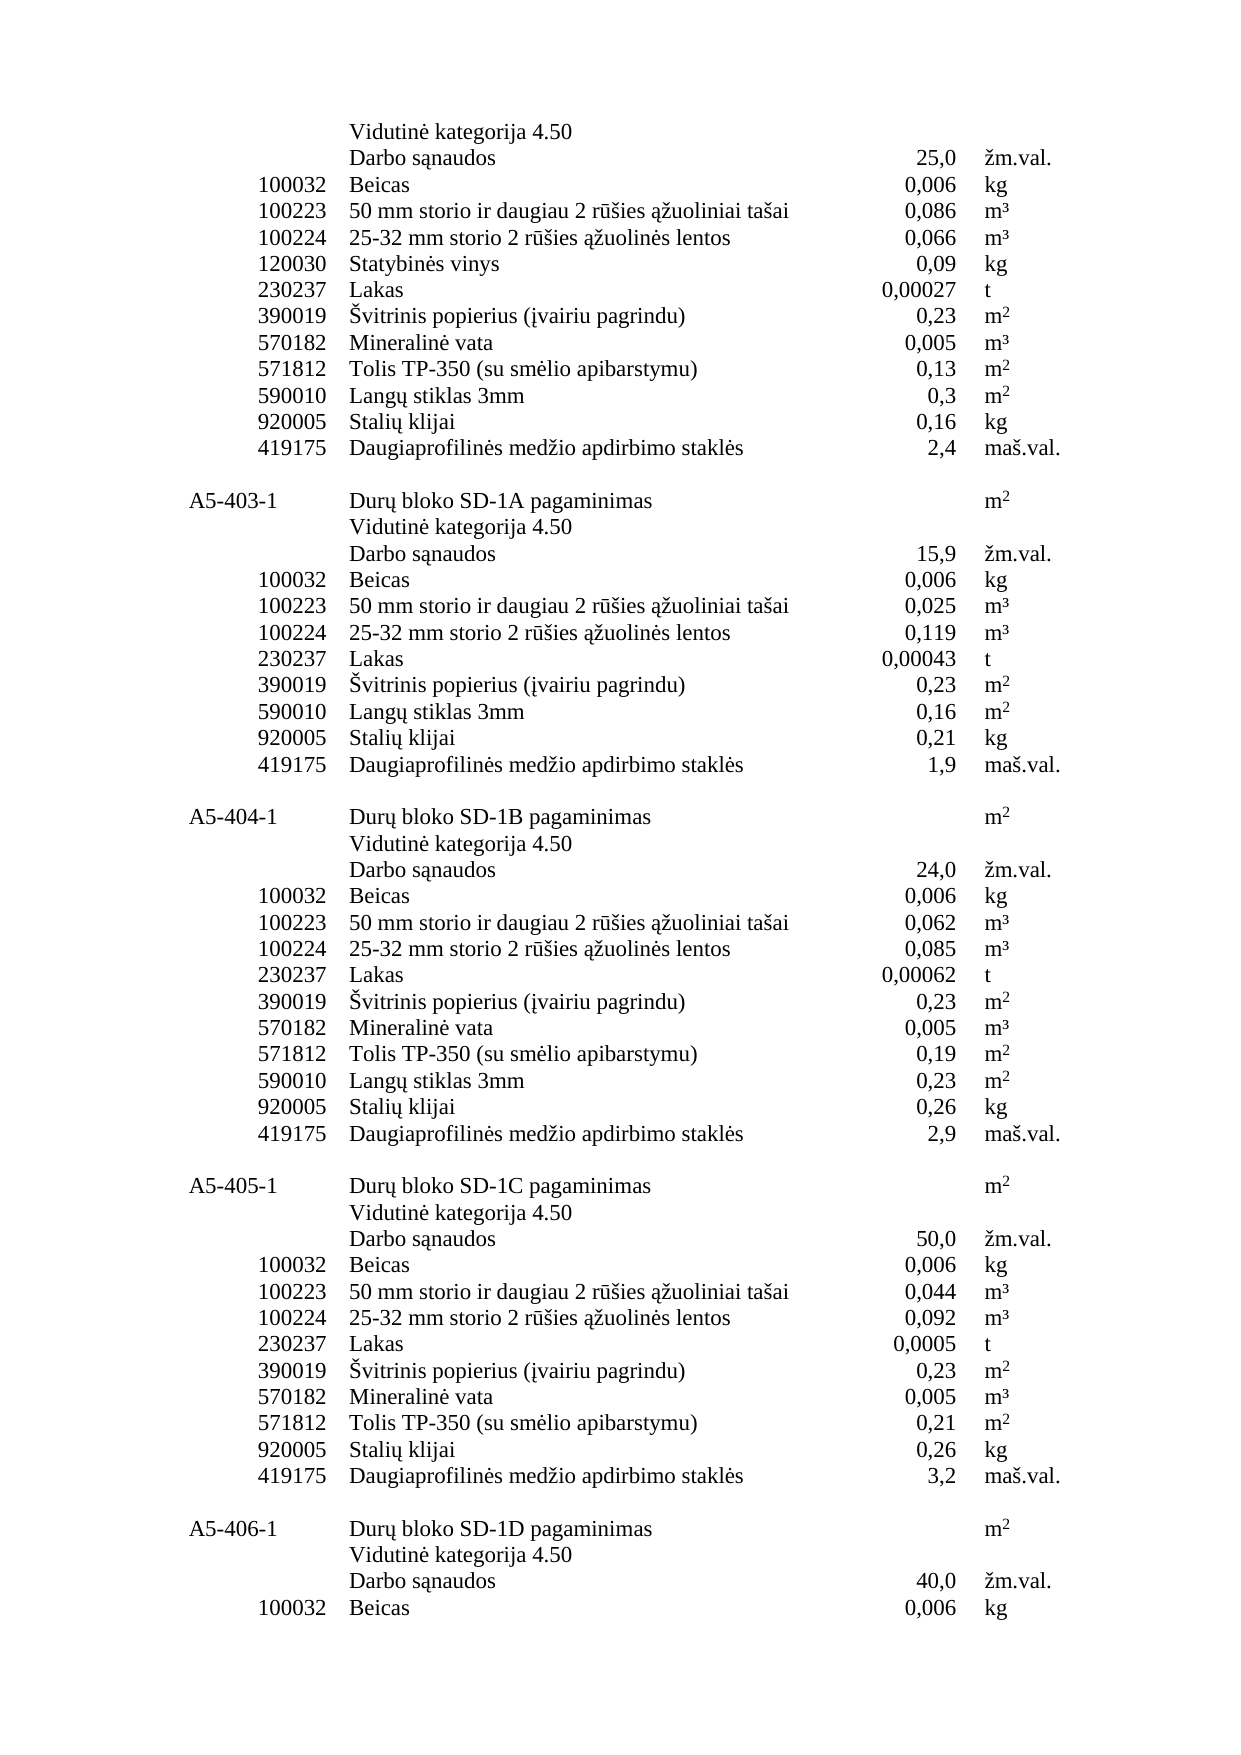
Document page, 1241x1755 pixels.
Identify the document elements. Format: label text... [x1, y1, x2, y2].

table_cell maš.val. [973, 1120, 1123, 1146]
table_cell Stalių klijai [338, 724, 806, 751]
table_cell Tolis TP-350 (su smėlio apibarstymu) [338, 355, 806, 382]
table_cell 571812 [177, 1410, 338, 1436]
table_cell žm.val. [973, 145, 1123, 171]
table_cell Vidutinė kategorija 4.50 [338, 514, 806, 540]
table_cell [177, 830, 338, 856]
table_cell m³ [973, 1304, 1123, 1330]
table_cell 0,006 [806, 1594, 973, 1620]
table_cell 0,005 [806, 1383, 973, 1409]
table_cell 0,00027 [806, 276, 973, 303]
table_cell 0,23 [806, 303, 973, 329]
table_cell m2 [973, 1067, 1123, 1093]
table_cell Vidutinė kategorija 4.50 [338, 830, 806, 856]
table_cell 571812 [177, 1041, 338, 1067]
table_cell m³ [973, 593, 1123, 619]
table_cell A5-405-1 [177, 1172, 338, 1199]
table_cell 0,16 [806, 698, 973, 724]
table_cell [177, 461, 338, 487]
table_cell m2 [973, 1041, 1123, 1067]
table_cell 0,16 [806, 408, 973, 434]
table_cell Tolis TP-350 (su smėlio apibarstymu) [338, 1041, 806, 1067]
table_cell 0,006 [806, 883, 973, 909]
table_cell 100223 [177, 593, 338, 619]
table_cell [177, 514, 338, 540]
table_cell Durų bloko SD-1B pagaminimas [338, 803, 806, 830]
table_cell žm.val. [973, 1225, 1123, 1251]
table_cell 3,2 [806, 1462, 973, 1488]
table_cell 0,085 [806, 935, 973, 961]
table_cell Langų stiklas 3mm [338, 698, 806, 724]
table_cell Vidutinė kategorija 4.50 [338, 1199, 806, 1225]
table_cell 100223 [177, 909, 338, 935]
table_cell Daugiaprofilinės medžio apdirbimo staklės [338, 1120, 806, 1146]
table_cell Švitrinis popierius (įvairiu pagrindu) [338, 672, 806, 698]
table_cell t [973, 276, 1123, 303]
table_cell [177, 540, 338, 566]
table_cell Langų stiklas 3mm [338, 382, 806, 408]
table_cell Darbo sąnaudos [338, 540, 806, 566]
table_cell [973, 118, 1123, 144]
table_cell [973, 461, 1123, 487]
table_cell žm.val. [973, 540, 1123, 566]
table_cell [806, 461, 973, 487]
table_cell Darbo sąnaudos [338, 1568, 806, 1594]
table_cell Daugiaprofilinės medžio apdirbimo staklės [338, 434, 806, 461]
table_cell Lakas [338, 961, 806, 988]
table_cell Vidutinė kategorija 4.50 [338, 118, 806, 144]
table_cell 0,19 [806, 1041, 973, 1067]
table_cell 100032 [177, 1251, 338, 1278]
table_cell A5-406-1 [177, 1515, 338, 1541]
table_cell kg [973, 566, 1123, 592]
table_cell 0,21 [806, 1410, 973, 1436]
table_cell [806, 118, 973, 144]
table_cell m³ [973, 197, 1123, 223]
table_cell [806, 803, 973, 830]
table_cell 0,044 [806, 1278, 973, 1304]
table_cell 390019 [177, 1357, 338, 1383]
table_cell [806, 1541, 973, 1568]
table_cell A5-404-1 [177, 803, 338, 830]
table_cell 230237 [177, 276, 338, 303]
table_cell [338, 1489, 806, 1515]
table_cell 0,006 [806, 171, 973, 197]
table_cell 920005 [177, 408, 338, 434]
table_cell m³ [973, 909, 1123, 935]
table_cell [973, 514, 1123, 540]
table_cell žm.val. [973, 1568, 1123, 1594]
table_cell Daugiaprofilinės medžio apdirbimo staklės [338, 751, 806, 777]
table_cell Mineralinė vata [338, 1014, 806, 1041]
table_cell maš.val. [973, 434, 1123, 461]
table_cell 50 mm storio ir daugiau 2 rūšies ąžuoliniai tašai [338, 197, 806, 223]
table_cell [806, 1146, 973, 1172]
table_cell 100032 [177, 1594, 338, 1620]
table_cell 590010 [177, 1067, 338, 1093]
table_cell 570182 [177, 1383, 338, 1409]
table_cell 0,23 [806, 1357, 973, 1383]
table_cell m2 [973, 1357, 1123, 1383]
table_cell t [973, 961, 1123, 988]
table_cell [806, 514, 973, 540]
table_cell [177, 118, 338, 144]
table_cell m2 [973, 355, 1123, 382]
table_cell m2 [973, 698, 1123, 724]
table_cell 419175 [177, 1120, 338, 1146]
table_cell [806, 487, 973, 513]
table_cell 0,062 [806, 909, 973, 935]
table_cell m³ [973, 329, 1123, 355]
table_cell Darbo sąnaudos [338, 1225, 806, 1251]
table_cell m2 [973, 1410, 1123, 1436]
table_cell 50 mm storio ir daugiau 2 rūšies ąžuoliniai tašai [338, 909, 806, 935]
table_cell 590010 [177, 698, 338, 724]
table_cell kg [973, 724, 1123, 751]
table_cell m³ [973, 935, 1123, 961]
table_cell 2,4 [806, 434, 973, 461]
table_cell 0,13 [806, 355, 973, 382]
table_cell m³ [973, 1383, 1123, 1409]
table_cell 230237 [177, 645, 338, 672]
table_cell Švitrinis popierius (įvairiu pagrindu) [338, 988, 806, 1014]
table_cell 100032 [177, 566, 338, 592]
table_cell m2 [973, 1515, 1123, 1541]
table_cell 920005 [177, 1093, 338, 1119]
table_cell [973, 777, 1123, 803]
table_cell kg [973, 1251, 1123, 1278]
table_cell 230237 [177, 1330, 338, 1357]
table_cell Mineralinė vata [338, 1383, 806, 1409]
table_cell Beicas [338, 1594, 806, 1620]
table_cell [806, 1199, 973, 1225]
table_cell 25-32 mm storio 2 rūšies ąžuolinės lentos [338, 935, 806, 961]
table_cell 1,9 [806, 751, 973, 777]
table_cell [177, 1541, 338, 1568]
table_cell Lakas [338, 276, 806, 303]
table_cell A5-403-1 [177, 487, 338, 513]
table_cell 0,086 [806, 197, 973, 223]
table_cell 0,092 [806, 1304, 973, 1330]
table_cell [806, 1489, 973, 1515]
table_cell [177, 1225, 338, 1251]
table_cell 24,0 [806, 856, 973, 882]
table_cell Beicas [338, 1251, 806, 1278]
table_cell kg [973, 883, 1123, 909]
table_cell 390019 [177, 672, 338, 698]
table_cell Vidutinė kategorija 4.50 [338, 1541, 806, 1568]
table_cell 570182 [177, 329, 338, 355]
table_cell [973, 1199, 1123, 1225]
table_cell maš.val. [973, 1462, 1123, 1488]
table_cell m2 [973, 303, 1123, 329]
table_cell 0,23 [806, 988, 973, 1014]
table_cell 0,3 [806, 382, 973, 408]
table_cell kg [973, 171, 1123, 197]
table_cell Langų stiklas 3mm [338, 1067, 806, 1093]
table_cell Darbo sąnaudos [338, 856, 806, 882]
table_cell 100032 [177, 171, 338, 197]
table_cell 0,006 [806, 566, 973, 592]
table_cell Švitrinis popierius (įvairiu pagrindu) [338, 1357, 806, 1383]
table_cell 230237 [177, 961, 338, 988]
table_cell Darbo sąnaudos [338, 145, 806, 171]
table_cell 0,066 [806, 224, 973, 250]
table_cell kg [973, 250, 1123, 276]
table_cell maš.val. [973, 751, 1123, 777]
table_cell 0,005 [806, 1014, 973, 1041]
table_cell m³ [973, 224, 1123, 250]
table_cell 50,0 [806, 1225, 973, 1251]
table_cell 15,9 [806, 540, 973, 566]
table_cell 100224 [177, 619, 338, 645]
table_cell Tolis TP-350 (su smėlio apibarstymu) [338, 1410, 806, 1436]
table_cell Mineralinė vata [338, 329, 806, 355]
table_cell 0,005 [806, 329, 973, 355]
table_cell [806, 777, 973, 803]
table_cell Statybinės vinys [338, 250, 806, 276]
table_cell 120030 [177, 250, 338, 276]
table_cell [973, 1541, 1123, 1568]
table_cell 0,00062 [806, 961, 973, 988]
table_cell [973, 1146, 1123, 1172]
table_cell 25-32 mm storio 2 rūšies ąžuolinės lentos [338, 619, 806, 645]
table_cell [177, 856, 338, 882]
table_cell [177, 1568, 338, 1594]
table_cell 0,006 [806, 1251, 973, 1278]
table_cell m³ [973, 1014, 1123, 1041]
table_cell m2 [973, 988, 1123, 1014]
table_cell kg [973, 1594, 1123, 1620]
table_cell Švitrinis popierius (įvairiu pagrindu) [338, 303, 806, 329]
table_cell Stalių klijai [338, 1093, 806, 1119]
table_cell m³ [973, 619, 1123, 645]
table_cell žm.val. [973, 856, 1123, 882]
table_cell 50 mm storio ir daugiau 2 rūšies ąžuoliniai tašai [338, 593, 806, 619]
table_cell t [973, 645, 1123, 672]
table_cell [806, 830, 973, 856]
table_cell Beicas [338, 566, 806, 592]
table_cell [338, 461, 806, 487]
table_cell 100223 [177, 197, 338, 223]
table_cell 100224 [177, 935, 338, 961]
table_cell 390019 [177, 303, 338, 329]
table_cell [177, 777, 338, 803]
table_cell 0,21 [806, 724, 973, 751]
table_cell 570182 [177, 1014, 338, 1041]
table_cell 419175 [177, 751, 338, 777]
table_cell 100224 [177, 1304, 338, 1330]
table_cell 590010 [177, 382, 338, 408]
table_cell 25-32 mm storio 2 rūšies ąžuolinės lentos [338, 224, 806, 250]
table_cell [806, 1515, 973, 1541]
table_cell 40,0 [806, 1568, 973, 1594]
table_cell Beicas [338, 883, 806, 909]
table_cell [806, 1172, 973, 1199]
table_cell [973, 830, 1123, 856]
table_cell m2 [973, 382, 1123, 408]
table_cell Beicas [338, 171, 806, 197]
table_cell [973, 1489, 1123, 1515]
table_cell [338, 777, 806, 803]
table_cell t [973, 1330, 1123, 1357]
table_cell 0,09 [806, 250, 973, 276]
table_cell 390019 [177, 988, 338, 1014]
table_cell 0,00043 [806, 645, 973, 672]
table_cell 920005 [177, 1436, 338, 1462]
table_cell Lakas [338, 645, 806, 672]
table_cell 25,0 [806, 145, 973, 171]
table_cell [177, 1199, 338, 1225]
table_cell Durų bloko SD-1A pagaminimas [338, 487, 806, 513]
table_cell Lakas [338, 1330, 806, 1357]
table_cell 0,26 [806, 1093, 973, 1119]
table_cell 0,0005 [806, 1330, 973, 1357]
table_cell Durų bloko SD-1D pagaminimas [338, 1515, 806, 1541]
table_cell [338, 1146, 806, 1172]
table_cell kg [973, 408, 1123, 434]
table_cell m³ [973, 1278, 1123, 1304]
table_cell [177, 145, 338, 171]
table_cell 571812 [177, 355, 338, 382]
table_cell 100224 [177, 224, 338, 250]
table_cell kg [973, 1093, 1123, 1119]
table_cell 50 mm storio ir daugiau 2 rūšies ąžuoliniai tašai [338, 1278, 806, 1304]
table_cell 100032 [177, 883, 338, 909]
table_cell Daugiaprofilinės medžio apdirbimo staklės [338, 1462, 806, 1488]
table_cell 920005 [177, 724, 338, 751]
table_cell Stalių klijai [338, 408, 806, 434]
table_cell m2 [973, 1172, 1123, 1199]
table_cell 2,9 [806, 1120, 973, 1146]
table_cell 0,025 [806, 593, 973, 619]
table_cell 25-32 mm storio 2 rūšies ąžuolinės lentos [338, 1304, 806, 1330]
table_cell Durų bloko SD-1C pagaminimas [338, 1172, 806, 1199]
table_cell 0,119 [806, 619, 973, 645]
table_cell Stalių klijai [338, 1436, 806, 1462]
table_cell 0,26 [806, 1436, 973, 1462]
table_cell 100223 [177, 1278, 338, 1304]
table_cell kg [973, 1436, 1123, 1462]
table_cell 419175 [177, 1462, 338, 1488]
table_cell m2 [973, 487, 1123, 513]
table_cell 0,23 [806, 672, 973, 698]
table_cell [177, 1489, 338, 1515]
table_cell 419175 [177, 434, 338, 461]
table_cell m2 [973, 672, 1123, 698]
table_cell 0,23 [806, 1067, 973, 1093]
table_cell [177, 1146, 338, 1172]
table_cell m2 [973, 803, 1123, 830]
